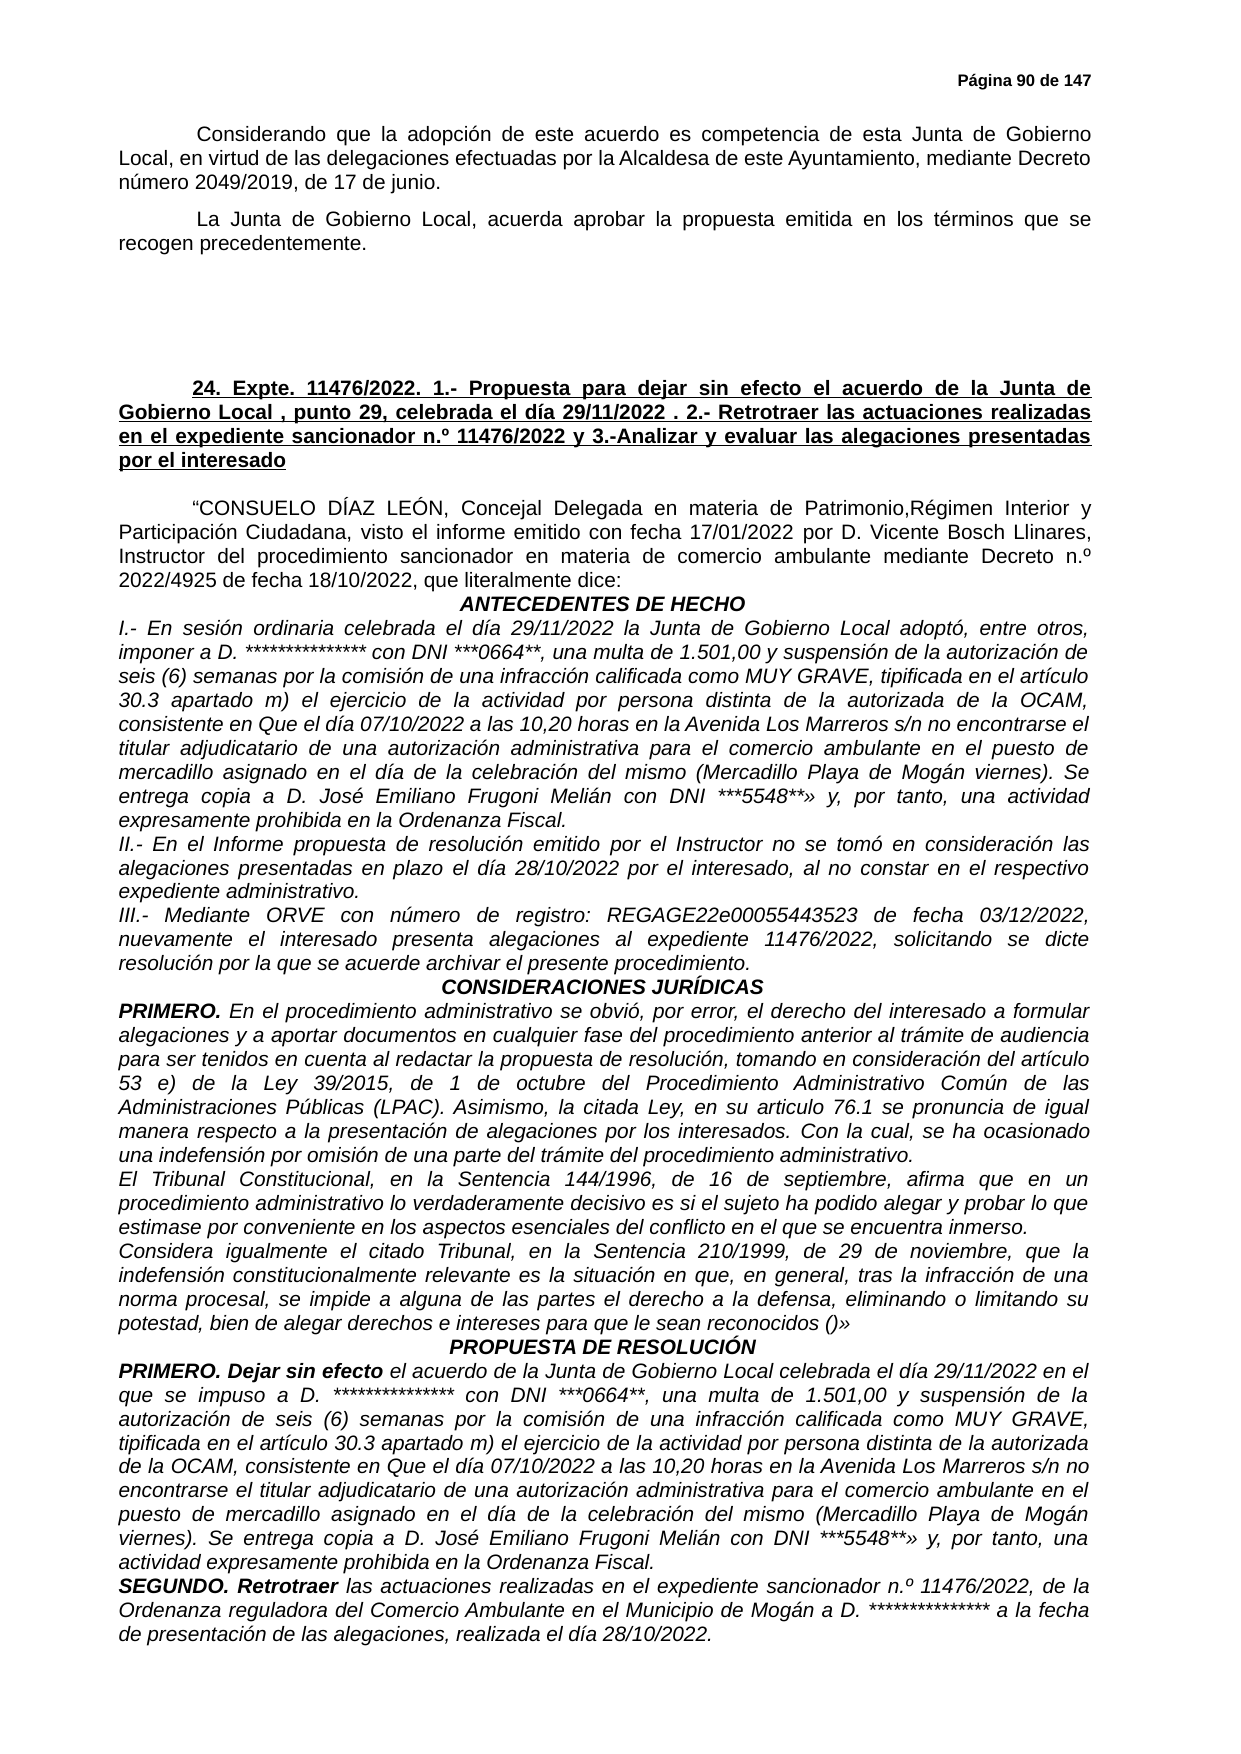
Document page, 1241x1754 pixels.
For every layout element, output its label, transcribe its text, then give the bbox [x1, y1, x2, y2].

text II.- En el Informe propuesta de resolución emitido por el Instructor no se tomó en consideración las alegaciones presentadas en plazo el día 28/10/2022 por el interesado, al no constar en el respectivo expediente administrativo. [118, 831, 1092, 903]
text PRIMERO. Dejar sin efecto el acuerdo de la Junta de Gobierno Local celebrada el día 29/11/2022 en el que se impuso a D. *************** con DNI ***0664**, una multa de 1.501,00 y suspensión de la autorización de seis (6) semanas por la comisión de una infracción calificada como MUY GRAVE, tipificada en el artículo 30.3 apartado m) el ejercicio de la actividad por persona distinta de la autorizada de la OCAM, consistente en Que el día 07/10/2022 a las 10,20 horas en la Avenida Los Marreros s/n no encontrarse el titular adjudicatario de una autorización administrativa para el comercio ambulante en el puesto de mercadillo asignado en el día de la celebración del mismo (Mercadillo Playa de Mogán viernes). Se entrega copia a D. José Emiliano Frugoni Melián con DNI ***5548**» y, por tanto, una actividad expresamente prohibida en la Ordenanza Fiscal. [118, 1358, 1092, 1574]
text ANTECEDENTES DE HECHO [118, 592, 1092, 616]
text CONSIDERACIONES JURÍDICAS [118, 975, 1092, 999]
text 24. Expte. 11476/2022. 1.- Propuesta para dejar sin efecto el acuerdo de la Junta de Gobierno Local , punto 29, celebrada el día 29/11/2022 . 2.- Retrotraer las actuaciones realizadas [118, 376, 1092, 421]
text I.- En sesión ordinaria celebrada el día 29/11/2022 la Junta de Gobierno Local adoptó, entre otros, imponer a D. *************** con DNI ***0664**, una multa de 1.501,00 y suspensión de la autorización de seis (6) semanas por la comisión de una infracción calificada como MUY GRAVE, tipificada en el artículo 30.3 apartado m) el ejercicio de la actividad por persona distinta de la autorizada de la OCAM, consistente en Que el día 07/10/2022 a las 10,20 horas en la Avenida Los Marreros s/n no encontrarse el titular adjudicatario de una autorización administrativa para el comercio ambulante en el puesto de mercadillo asignado en el día de la celebración del mismo (Mercadillo Playa de Mogán viernes). Se entrega copia a D. José Emiliano Frugoni Melián con DNI ***5548**» y, por tanto, una actividad expresamente prohibida en la Ordenanza Fiscal. [118, 616, 1092, 831]
text “CONSUELO DÍAZ LEÓN, Concejal Delegada en materia de Patrimonio,Régimen Interior y Participación Ciudadana, visto el informe emitido con fecha 17/01/2022 por D. Vicente Bosch Llinares, Instructor del procedimiento sancionador en materia de comercio ambulante mediante Decreto n.º 2022/4925 de fecha 18/10/2022, que literalmente dice: [118, 496, 1092, 592]
text PRIMERO. En el procedimiento administrativo se obvió, por error, el derecho del interesado a formular alegaciones y a aportar documentos en cualquier fase del procedimiento anterior al trámite de audiencia para ser tenidos en cuenta al redactar la propuesta de resolución, tomando en consideración del artículo 53 e) de la Ley 39/2015, de 1 de octubre del Procedimiento Administrativo Común de las Administraciones Públicas (LPAC). Asimismo, la citada Ley, en su articulo 76.1 se pronuncia de igual manera respecto a la presentación de alegaciones por los interesados. Con la cual, se ha ocasionado una indefensión por omisión de una parte del trámite del procedimiento administrativo. [118, 999, 1092, 1167]
text Considera igualmente el citado Tribunal, en la Sentencia 210/1999, de 29 de noviembre, que la indefensión constitucionalmente relevante es la situación en que, en general, tras la infracción de una norma procesal, se impide a alguna de las partes el derecho a la defensa, eliminando o limitando su potestad, bien de alegar derechos e intereses para que le sean reconocidos ()» [118, 1239, 1092, 1334]
text Considerando que la adopción de este acuerdo es competencia de esta Junta de Gobierno Local, en virtud de las delegaciones efectuadas por la Alcaldesa de este Ayuntamiento, mediante Decreto número 2049/2019, de 17 de junio. [118, 122, 1092, 194]
text PROPUESTA DE RESOLUCIÓN [118, 1334, 1092, 1358]
text La Junta de Gobierno Local, acuerda aprobar la propuesta emitida en los términos que se recogen precedentemente. [118, 206, 1092, 254]
text SEGUNDO. Retrotraer las actuaciones realizadas en el expediente sancionador n.º 11476/2022, de la Ordenanza reguladora del Comercio Ambulante en el Municipio de Mogán a D. *************** a la fecha de presentación de las alegaciones, realizada el día 28/10/2022. [118, 1574, 1092, 1646]
text III.- Mediante ORVE con número de registro: REGAGE22e00055443523 de fecha 03/12/2022, nuevamente el interesado presenta alegaciones al expediente 11476/2022, solicitando se dicte resolución por la que se acuerde archivar el presente procedimiento. [118, 903, 1092, 975]
text por el interesado [118, 446, 1092, 472]
text en el expediente sancionador n.º 11476/2022 y 3.-Analizar y evaluar las alegaciones presentadas [118, 422, 1092, 445]
text El Tribunal Constitucional, en la Sentencia 144/1996, de 16 de septiembre, afirma que en un procedimiento administrativo lo verdaderamente decisivo es si el sujeto ha podido alegar y probar lo que estimase por conveniente en los aspectos esenciales del conflicto en el que se encuentra inmerso. [118, 1167, 1092, 1239]
